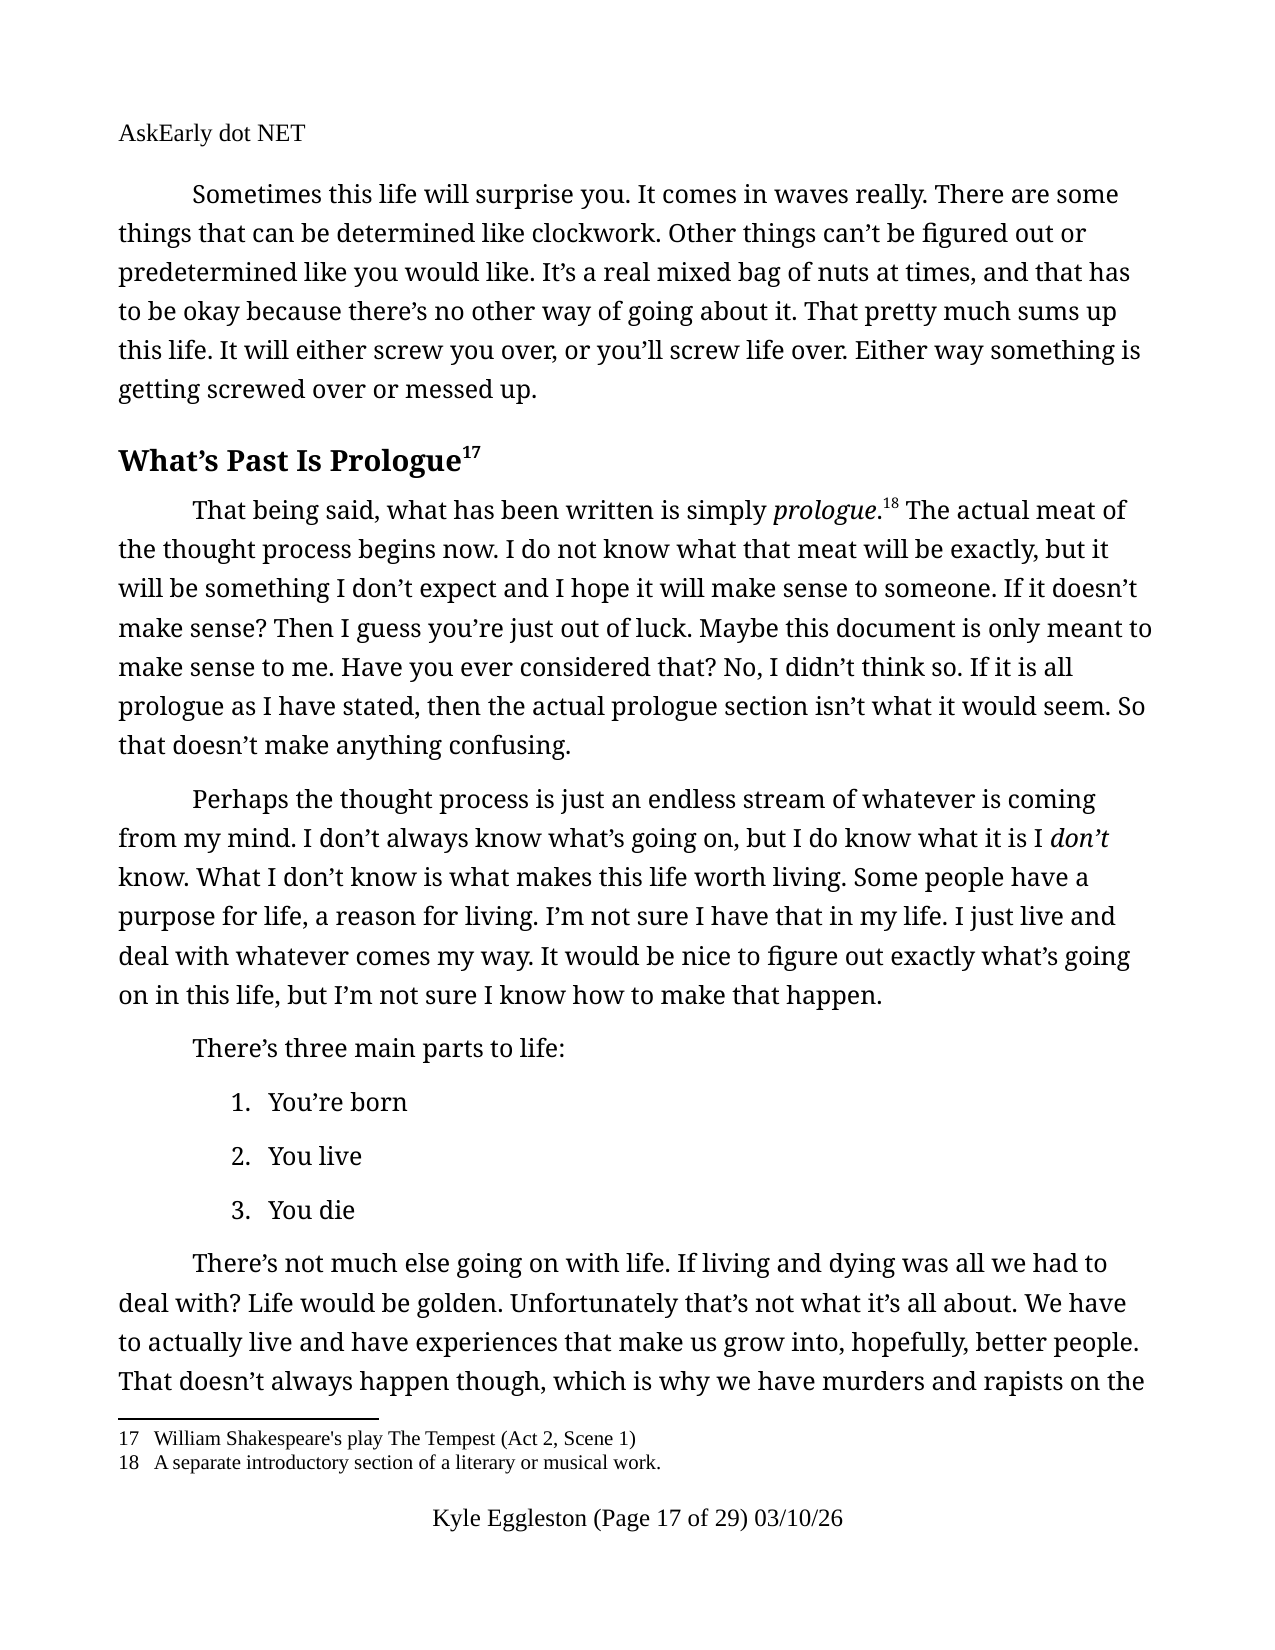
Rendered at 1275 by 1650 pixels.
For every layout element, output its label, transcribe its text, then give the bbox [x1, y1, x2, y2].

text There’s three main parts to life: [118, 1031, 1157, 1065]
text That being said, what has been written is simply prologue. The actual meat of the thought process begins now. I do not know what that meat will be exactly, but it will be something I don’t expect and I hope it will make sense to someone. If it doesn’t make sense? Then I guess you’re just out of luck. Maybe this document is only meant to make sense to me. Have you ever considered that? No, I didn’t think so. If it is all prologue as I have stated, then the actual prologue section isn’t what it would seem. So that doesn’t make anything confusing. [118, 493, 1157, 762]
text William Shakespeare's play The Tempest (Act 2, Scene 1) [118, 1426, 1157, 1449]
subtitle What’s Past Is Prologue [118, 441, 1157, 480]
list You’re born [231, 1085, 1157, 1119]
text A separate introductory section of a literary or musical work. [118, 1449, 1157, 1474]
text There’s not much else going on with life. If living and dying was all we had to deal with? Life would be golden. Unfortunately that’s not what it’s all about. We have to actually live and have experiences that make us grow into, hopefully, better people. That doesn’t always happen though, which is why we have murders and rapists on the [118, 1246, 1157, 1398]
text Sometimes this life will surprise you. It comes in waves really. There are some things that can be determined like clockwork. Other things can’t be figured out or predetermined like you would like. It’s a real mixed bag of nuts at times, and that has to be okay because there’s no other way of going about it. That pretty much sums up this life. It will either screw you over, or you’ll screw life over. Either way something is getting screwed over or messed up. [118, 176, 1157, 406]
text Perhaps the thought process is just an endless stream of whatever is coming from my mind. I don’t always know what’s going on, but I do know what it is I don’t know. What I don’t know is what makes this life worth living. Some people have a purpose for life, a reason for living. I’m not sure I have that in my life. I just live and deal with whatever comes my way. It would be nice to figure out exactly what’s going on in this life, but I’m not sure I know how to make that happen. [118, 781, 1157, 1011]
list You live [231, 1138, 1157, 1173]
list You die [231, 1192, 1157, 1226]
